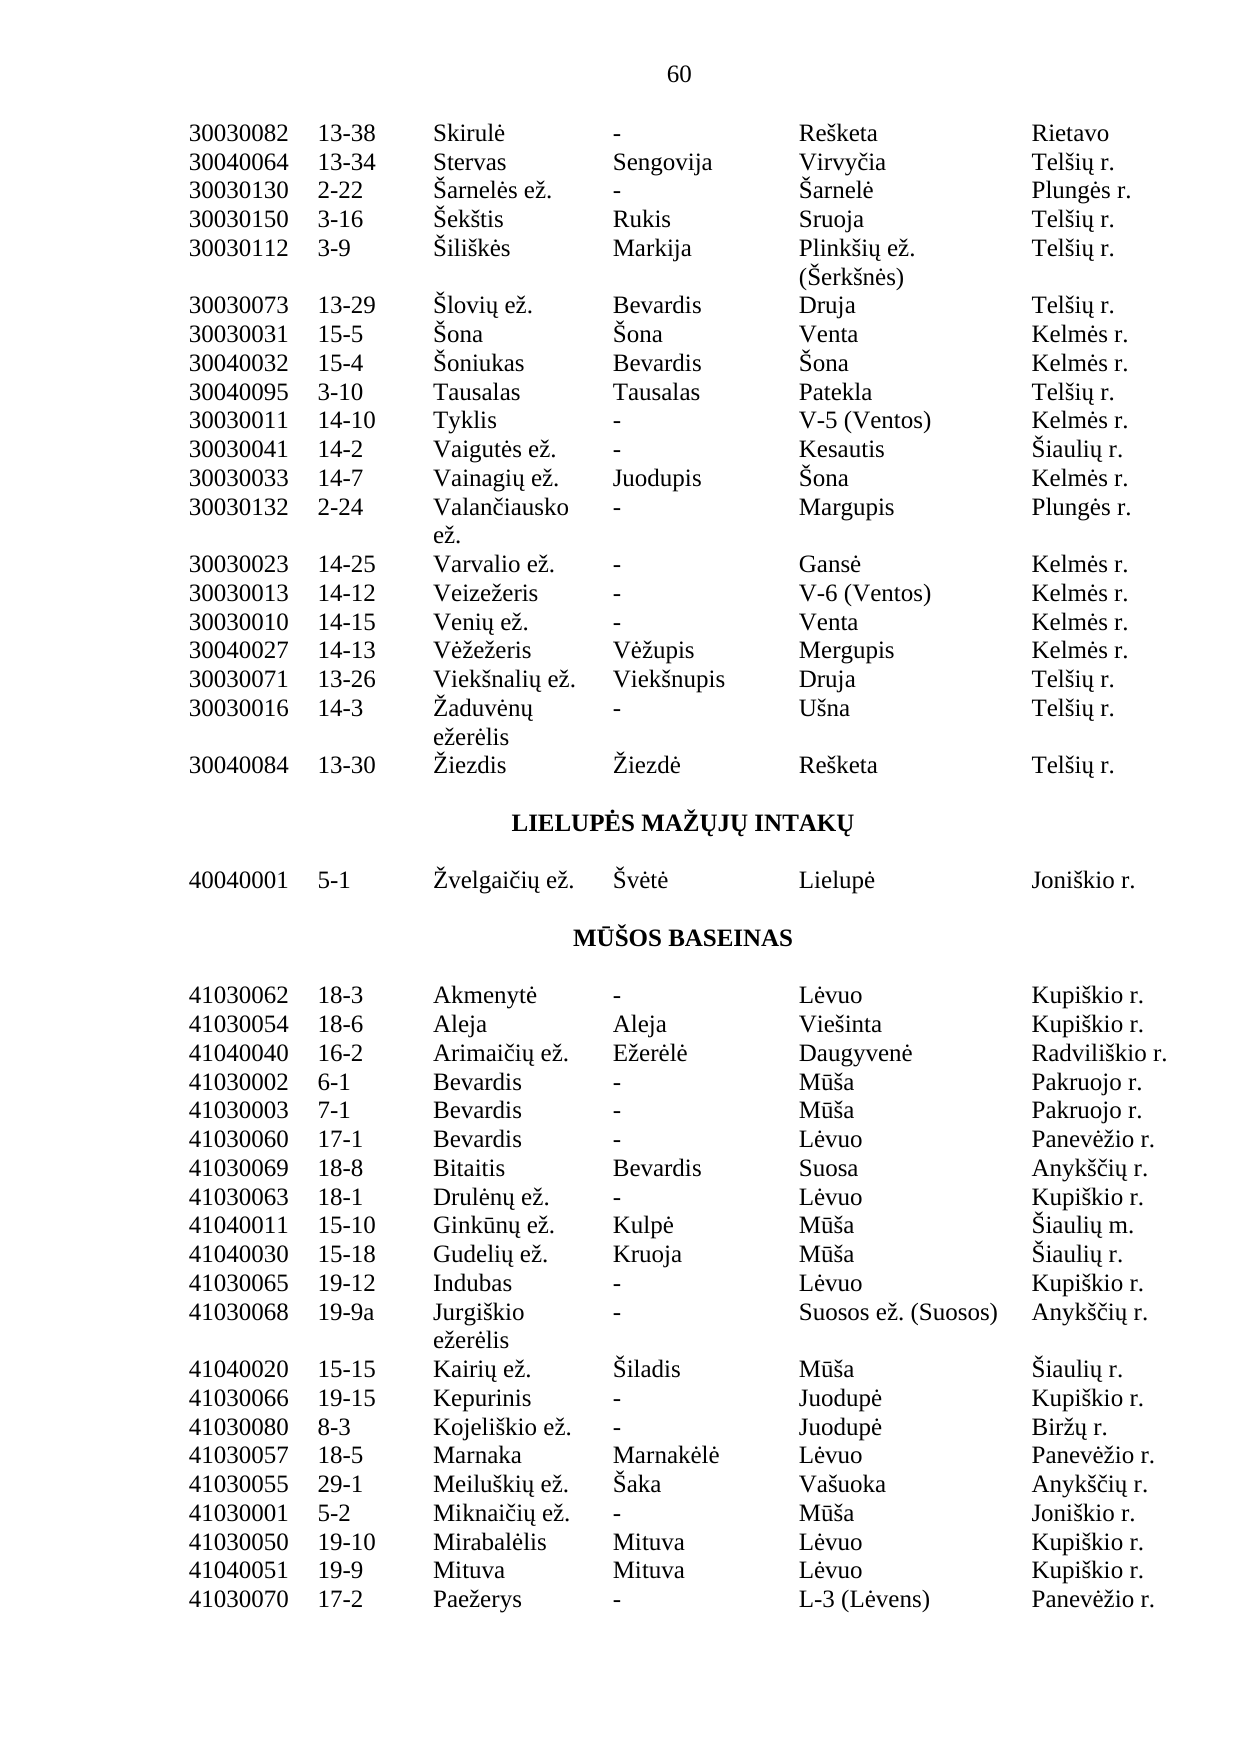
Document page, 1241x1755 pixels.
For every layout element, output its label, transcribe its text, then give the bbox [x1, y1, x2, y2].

table_cell Drulėnų ež. [422, 1182, 601, 1211]
table_cell [788, 894, 1020, 923]
table_cell Mūša [788, 1211, 1020, 1239]
table_cell - [601, 549, 787, 578]
table_cell Kelmės r. [1020, 636, 1188, 664]
table_cell Panevėžio r. [1020, 1124, 1188, 1153]
table_cell Rietavo [1020, 118, 1188, 147]
table_cell [306, 952, 422, 981]
table_cell 14-15 [306, 607, 422, 636]
table_cell Viekšnupis [601, 664, 787, 693]
table_cell Telšių r. [1020, 147, 1188, 176]
table_cell - [601, 607, 787, 636]
table_cell 16-2 [306, 1038, 422, 1067]
table_cell 30030112 [177, 233, 306, 291]
table_cell Bevardis [422, 1067, 601, 1096]
table_cell Šona [788, 348, 1020, 377]
table_cell Marnakėlė [601, 1441, 787, 1469]
table_cell [788, 952, 1020, 981]
table_cell Vašuoka [788, 1469, 1020, 1498]
table_cell Rukis [601, 204, 787, 233]
table_cell 14-7 [306, 463, 422, 492]
table_cell Telšių r. [1020, 377, 1188, 406]
table_cell Mūša [788, 1354, 1020, 1383]
table_cell Juodupė [788, 1412, 1020, 1441]
table_cell [177, 837, 306, 866]
table_cell 13-26 [306, 664, 422, 693]
table_cell Švėtė [601, 866, 787, 894]
table_cell [177, 952, 306, 981]
table_cell Šona [788, 463, 1020, 492]
table_cell Gansė [788, 549, 1020, 578]
table_cell [422, 837, 601, 866]
table_cell 30030071 [177, 664, 306, 693]
table_cell Kelmės r. [1020, 578, 1188, 607]
table_cell 15-4 [306, 348, 422, 377]
table_cell 5-1 [306, 866, 422, 894]
table_cell Gudelių ež. [422, 1239, 601, 1268]
table_cell Panevėžio r. [1020, 1584, 1188, 1613]
table_cell Sruoja [788, 204, 1020, 233]
table_cell Anykščių r. [1020, 1297, 1188, 1354]
table_cell Sengovija [601, 147, 787, 176]
table_cell Venta [788, 607, 1020, 636]
table_cell - [601, 1067, 787, 1096]
table_cell Bevardis [422, 1124, 601, 1153]
table_cell Mergupis [788, 636, 1020, 664]
table_cell Tausalas [422, 377, 601, 406]
table_cell Lėvuo [788, 1527, 1020, 1556]
table_cell 41030068 [177, 1297, 306, 1354]
table_cell 30040032 [177, 348, 306, 377]
table_cell Suosa [788, 1153, 1020, 1182]
table_cell - [601, 1584, 787, 1613]
table_cell Biržų r. [1020, 1412, 1188, 1441]
table_cell Bevardis [422, 1096, 601, 1124]
table_cell Telšių r. [1020, 291, 1188, 319]
table_cell 13-30 [306, 751, 422, 779]
table_cell Stervas [422, 147, 601, 176]
table_cell - [601, 406, 787, 434]
table_cell Žiezdis [422, 751, 601, 779]
table_cell 41030065 [177, 1268, 306, 1297]
table_cell [306, 894, 422, 923]
table_cell Žiezdė [601, 751, 787, 779]
table_cell 41040011 [177, 1211, 306, 1239]
table_cell Žvelgaičių ež. [422, 866, 601, 894]
table_cell - [601, 1182, 787, 1211]
table_cell 17-2 [306, 1584, 422, 1613]
table_cell 3-10 [306, 377, 422, 406]
table_cell Anykščių r. [1020, 1153, 1188, 1182]
table_cell [1020, 894, 1188, 923]
table_cell Šona [601, 319, 787, 348]
table_cell Jurgiškio ežerėlis [422, 1297, 601, 1354]
table_cell [177, 894, 306, 923]
table_cell 13-29 [306, 291, 422, 319]
table_cell 30030130 [177, 176, 306, 204]
table_cell 41030001 [177, 1498, 306, 1527]
table_cell Plungės r. [1020, 176, 1188, 204]
table_cell Bitaitis [422, 1153, 601, 1182]
table_cell Kupiškio r. [1020, 1527, 1188, 1556]
table_cell Šona [422, 319, 601, 348]
table_cell 19-15 [306, 1383, 422, 1412]
table_cell Kulpė [601, 1211, 787, 1239]
table_cell 41040020 [177, 1354, 306, 1383]
table_cell Aleja [422, 1009, 601, 1038]
table_cell Kupiškio r. [1020, 981, 1188, 1009]
table_cell - [601, 1096, 787, 1124]
table_cell 41030003 [177, 1096, 306, 1124]
table_cell [306, 779, 422, 808]
table_cell 3-9 [306, 233, 422, 291]
table_cell [788, 837, 1020, 866]
table_cell 30030073 [177, 291, 306, 319]
table_cell Plungės r. [1020, 492, 1188, 549]
table_cell Lėvuo [788, 981, 1020, 1009]
table_cell - [601, 1412, 787, 1441]
table_cell Valančiausko ež. [422, 492, 601, 549]
table_cell 30040084 [177, 751, 306, 779]
table_cell Šiaulių r. [1020, 1239, 1188, 1268]
table_cell L-3 (Lėvens) [788, 1584, 1020, 1613]
table_cell Kelmės r. [1020, 348, 1188, 377]
table_cell Mituva [601, 1556, 787, 1584]
table_cell Lėvuo [788, 1556, 1020, 1584]
table_cell Patekla [788, 377, 1020, 406]
table_cell 18-3 [306, 981, 422, 1009]
table_cell 18-6 [306, 1009, 422, 1038]
table_cell Mituva [422, 1556, 601, 1584]
table_cell Bevardis [601, 1153, 787, 1182]
table_cell Meiluškių ež. [422, 1469, 601, 1498]
table_cell Mūša [788, 1239, 1020, 1268]
table_cell Suosos ež. (Suosos) [788, 1297, 1020, 1354]
table_cell Šiaulių r. [1020, 1354, 1188, 1383]
table_cell Anykščių r. [1020, 1469, 1188, 1498]
table_cell Markija [601, 233, 787, 291]
table_cell 30030016 [177, 693, 306, 751]
table_cell Vėžupis [601, 636, 787, 664]
table_cell Joniškio r. [1020, 866, 1188, 894]
table_cell Juodupė [788, 1383, 1020, 1412]
table_cell Kupiškio r. [1020, 1182, 1188, 1211]
table_cell 14-3 [306, 693, 422, 751]
table_cell 18-5 [306, 1441, 422, 1469]
table_cell 30040027 [177, 636, 306, 664]
table_cell 41030062 [177, 981, 306, 1009]
table_cell Lielupė [788, 866, 1020, 894]
table_cell 41040051 [177, 1556, 306, 1584]
table_cell 5-2 [306, 1498, 422, 1527]
table_cell - [601, 578, 787, 607]
table_cell [306, 837, 422, 866]
table_cell Miknaičių ež. [422, 1498, 601, 1527]
table_cell Venta [788, 319, 1020, 348]
table_cell Veizežeris [422, 578, 601, 607]
table_cell Šiaulių m. [1020, 1211, 1188, 1239]
table_cell 41030066 [177, 1383, 306, 1412]
table_cell Pakruojo r. [1020, 1096, 1188, 1124]
table_cell 30030033 [177, 463, 306, 492]
table_cell V-6 (Ventos) [788, 578, 1020, 607]
table_cell Šiliškės [422, 233, 601, 291]
table_cell 6-1 [306, 1067, 422, 1096]
table_cell Lėvuo [788, 1441, 1020, 1469]
table_cell Šiladis [601, 1354, 787, 1383]
table_cell Žaduvėnų ežerėlis [422, 693, 601, 751]
table_cell Aleja [601, 1009, 787, 1038]
table_cell 41030054 [177, 1009, 306, 1038]
table_cell - [601, 434, 787, 463]
table_cell 30030082 [177, 118, 306, 147]
table_cell - [601, 981, 787, 1009]
table_cell Viešinta [788, 1009, 1020, 1038]
table_cell 8-3 [306, 1412, 422, 1441]
table_cell 41030069 [177, 1153, 306, 1182]
table_cell Telšių r. [1020, 664, 1188, 693]
table_cell Mūša [788, 1096, 1020, 1124]
table_cell 19-9 [306, 1556, 422, 1584]
table_cell Panevėžio r. [1020, 1441, 1188, 1469]
table_cell Joniškio r. [1020, 1498, 1188, 1527]
table_cell [1020, 837, 1188, 866]
table_cell 7-1 [306, 1096, 422, 1124]
table_cell Kairių ež. [422, 1354, 601, 1383]
table_cell Skirulė [422, 118, 601, 147]
table_cell 2-22 [306, 176, 422, 204]
table_cell [422, 779, 601, 808]
table_cell Mituva [601, 1527, 787, 1556]
table_cell 18-1 [306, 1182, 422, 1211]
table_cell Marnaka [422, 1441, 601, 1469]
table_cell 14-25 [306, 549, 422, 578]
table_cell Telšių r. [1020, 233, 1188, 291]
table_cell 30030023 [177, 549, 306, 578]
table_cell 3-16 [306, 204, 422, 233]
table_cell Lėvuo [788, 1268, 1020, 1297]
table_cell [1020, 779, 1188, 808]
table_cell [177, 779, 306, 808]
table_cell Druja [788, 664, 1020, 693]
table_cell [422, 894, 601, 923]
table_cell 14-10 [306, 406, 422, 434]
table_cell Rešketa [788, 118, 1020, 147]
table_cell - [601, 1498, 787, 1527]
table_cell 41030050 [177, 1527, 306, 1556]
table_cell 14-13 [306, 636, 422, 664]
table_cell Telšių r. [1020, 751, 1188, 779]
table_cell Kelmės r. [1020, 463, 1188, 492]
table_cell Indubas [422, 1268, 601, 1297]
table_cell - [601, 492, 787, 549]
table_cell [601, 952, 787, 981]
table_cell [422, 952, 601, 981]
table_cell 41030002 [177, 1067, 306, 1096]
table_cell 30030150 [177, 204, 306, 233]
table_cell Lielupės mažųjų intakų [177, 808, 1188, 837]
table_cell 30040064 [177, 147, 306, 176]
table_cell Venių ež. [422, 607, 601, 636]
table_cell - [601, 118, 787, 147]
table_cell Varvalio ež. [422, 549, 601, 578]
table_cell 30030031 [177, 319, 306, 348]
table_cell Ušna [788, 693, 1020, 751]
table_cell 30030132 [177, 492, 306, 549]
table_cell [601, 894, 787, 923]
table_cell Kruoja [601, 1239, 787, 1268]
table_cell 30030013 [177, 578, 306, 607]
table_cell 41030060 [177, 1124, 306, 1153]
table_cell 41030057 [177, 1441, 306, 1469]
table_cell Mirabalėlis [422, 1527, 601, 1556]
table_cell 13-34 [306, 147, 422, 176]
table_cell Kelmės r. [1020, 549, 1188, 578]
table_cell Šaka [601, 1469, 787, 1498]
table_cell 41030055 [177, 1469, 306, 1498]
table_cell 2-24 [306, 492, 422, 549]
table_cell Kupiškio r. [1020, 1556, 1188, 1584]
table_cell Telšių r. [1020, 693, 1188, 751]
table_cell 14-2 [306, 434, 422, 463]
table_cell 15-5 [306, 319, 422, 348]
table_cell 19-9a [306, 1297, 422, 1354]
table_cell Margupis [788, 492, 1020, 549]
table_cell Telšių r. [1020, 204, 1188, 233]
table_cell Ežerėlė [601, 1038, 787, 1067]
table_cell Tausalas [601, 377, 787, 406]
table_cell Kupiškio r. [1020, 1383, 1188, 1412]
table_cell Lėvuo [788, 1124, 1020, 1153]
table_cell Radviliškio r. [1020, 1038, 1188, 1067]
table_cell Vaigutės ež. [422, 434, 601, 463]
table_cell 19-12 [306, 1268, 422, 1297]
table_cell Bevardis [601, 291, 787, 319]
table_cell 19-10 [306, 1527, 422, 1556]
table_cell 41040040 [177, 1038, 306, 1067]
table_cell Mūša [788, 1498, 1020, 1527]
table_cell Tyklis [422, 406, 601, 434]
table_cell 15-10 [306, 1211, 422, 1239]
table_cell [601, 837, 787, 866]
table_cell Virvyčia [788, 147, 1020, 176]
table_cell Šarnelė [788, 176, 1020, 204]
table_cell - [601, 1383, 787, 1412]
table_cell Daugyvenė [788, 1038, 1020, 1067]
table_cell 40040001 [177, 866, 306, 894]
table_cell - [601, 1268, 787, 1297]
table_cell 41030080 [177, 1412, 306, 1441]
table_cell - [601, 176, 787, 204]
table_cell [1020, 952, 1188, 981]
table_cell - [601, 693, 787, 751]
table_cell 30040095 [177, 377, 306, 406]
table_cell Viekšnalių ež. [422, 664, 601, 693]
table_cell Lėvuo [788, 1182, 1020, 1211]
table_cell 15-15 [306, 1354, 422, 1383]
table_cell Bevardis [601, 348, 787, 377]
table_cell Juodupis [601, 463, 787, 492]
table_cell Kepurinis [422, 1383, 601, 1412]
table_cell 30030041 [177, 434, 306, 463]
table_cell Kelmės r. [1020, 607, 1188, 636]
table_cell [788, 779, 1020, 808]
table_cell Arimaičių ež. [422, 1038, 601, 1067]
table_cell Šiaulių r. [1020, 434, 1188, 463]
table_cell Šoniukas [422, 348, 601, 377]
table_cell Paežerys [422, 1584, 601, 1613]
table_cell Kelmės r. [1020, 319, 1188, 348]
table_cell 41030063 [177, 1182, 306, 1211]
table_cell - [601, 1297, 787, 1354]
table_cell Kesautis [788, 434, 1020, 463]
table_cell Šekštis [422, 204, 601, 233]
table_cell Rešketa [788, 751, 1020, 779]
table_cell Šarnelės ež. [422, 176, 601, 204]
table_cell Kojeliškio ež. [422, 1412, 601, 1441]
table_cell Kelmės r. [1020, 406, 1188, 434]
table_cell 18-8 [306, 1153, 422, 1182]
table_cell 29-1 [306, 1469, 422, 1498]
table_cell 30030011 [177, 406, 306, 434]
table_cell 41030070 [177, 1584, 306, 1613]
table_cell 15-18 [306, 1239, 422, 1268]
table_cell Vėžežeris [422, 636, 601, 664]
table_cell 17-1 [306, 1124, 422, 1153]
table_cell Plinkšių ež. (Šerkšnės) [788, 233, 1020, 291]
table_cell Mūšos baseinas [177, 923, 1188, 952]
table_cell 13-38 [306, 118, 422, 147]
table_cell 14-12 [306, 578, 422, 607]
table_cell Druja [788, 291, 1020, 319]
table_cell Kupiškio r. [1020, 1268, 1188, 1297]
table_cell Vainagių ež. [422, 463, 601, 492]
table_cell Šlovių ež. [422, 291, 601, 319]
table_cell 30030010 [177, 607, 306, 636]
table_cell Akmenytė [422, 981, 601, 1009]
table_cell - [601, 1124, 787, 1153]
table_cell Mūša [788, 1067, 1020, 1096]
table_cell 41040030 [177, 1239, 306, 1268]
table_cell [601, 779, 787, 808]
table_cell Kupiškio r. [1020, 1009, 1188, 1038]
table_cell Ginkūnų ež. [422, 1211, 601, 1239]
table_cell V-5 (Ventos) [788, 406, 1020, 434]
table_cell Pakruojo r. [1020, 1067, 1188, 1096]
